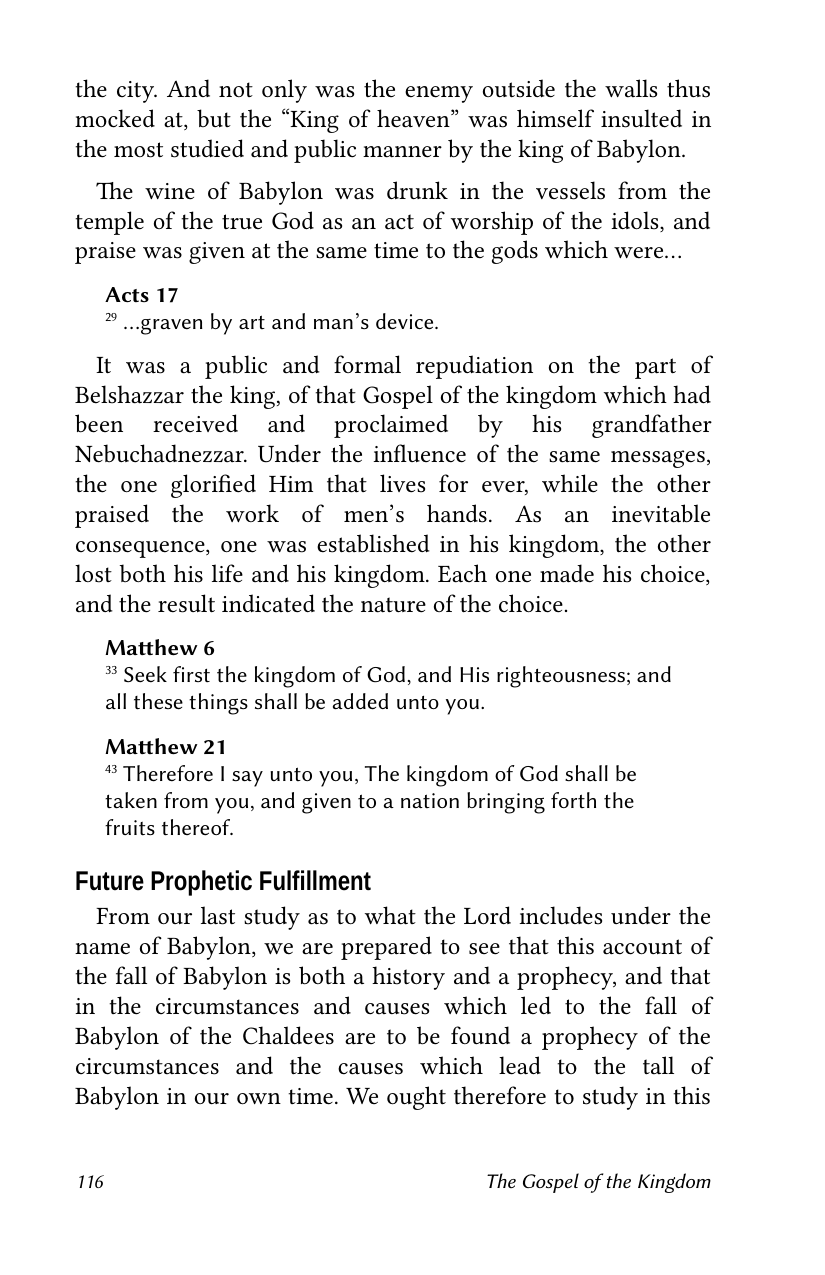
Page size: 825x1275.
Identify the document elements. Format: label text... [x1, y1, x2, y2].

subtitle Future Prophetic Fulfillment [75, 865, 712, 896]
text Matthew 21 [105, 734, 712, 760]
text From our last study as to what the Lord includes under the name of Babylon, we are prepared to see that this account of the fall of Babylon is both a history and a prophecy, and that in the circumstances and causes which led to the fall of Babylon of the Chaldees are to be found a prophecy of the circumstances and the causes which lead to the tall of Babylon in our own time. We ought therefore to study in this [75, 902, 712, 1110]
text The wine of Babylon was drunk in the vessels from the temple of the true God as an act of worship of the idols, and praise was given at the same time to the gods which were… [75, 177, 712, 265]
text It was a public and formal repudiation on the part of Belshazzar the king, of that Gospel of the kingdom which had been received and proclaimed by his grandfather Nebuchadnezzar. Under the influence of the same messages, the one glorified Him that lives for ever, while the other praised the work of men’s hands. As an inevitable consequence, one was established in his kingdom, the other lost both his life and his kingdom. Each one made his choice, and the result indicated the nature of the choice. [75, 351, 712, 618]
text 43 Therefore I say unto you, The kingdom of God shall be taken from you, and given to a nation bringing forth the fruits thereof. [105, 761, 682, 841]
text 33 Seek first the kingdom of God, and His righteousness; and all these things shall be added unto you. [105, 662, 682, 715]
text 29 ...graven by art and man’s device. [105, 309, 682, 335]
text Acts 17 [105, 281, 712, 308]
text the city. And not only was the enemy outside the walls thus mocked at, but the “King of heaven” was himself insulted in the most studied and public manner by the king of Babylon. [75, 75, 712, 163]
text Matthew 6 [105, 635, 712, 661]
